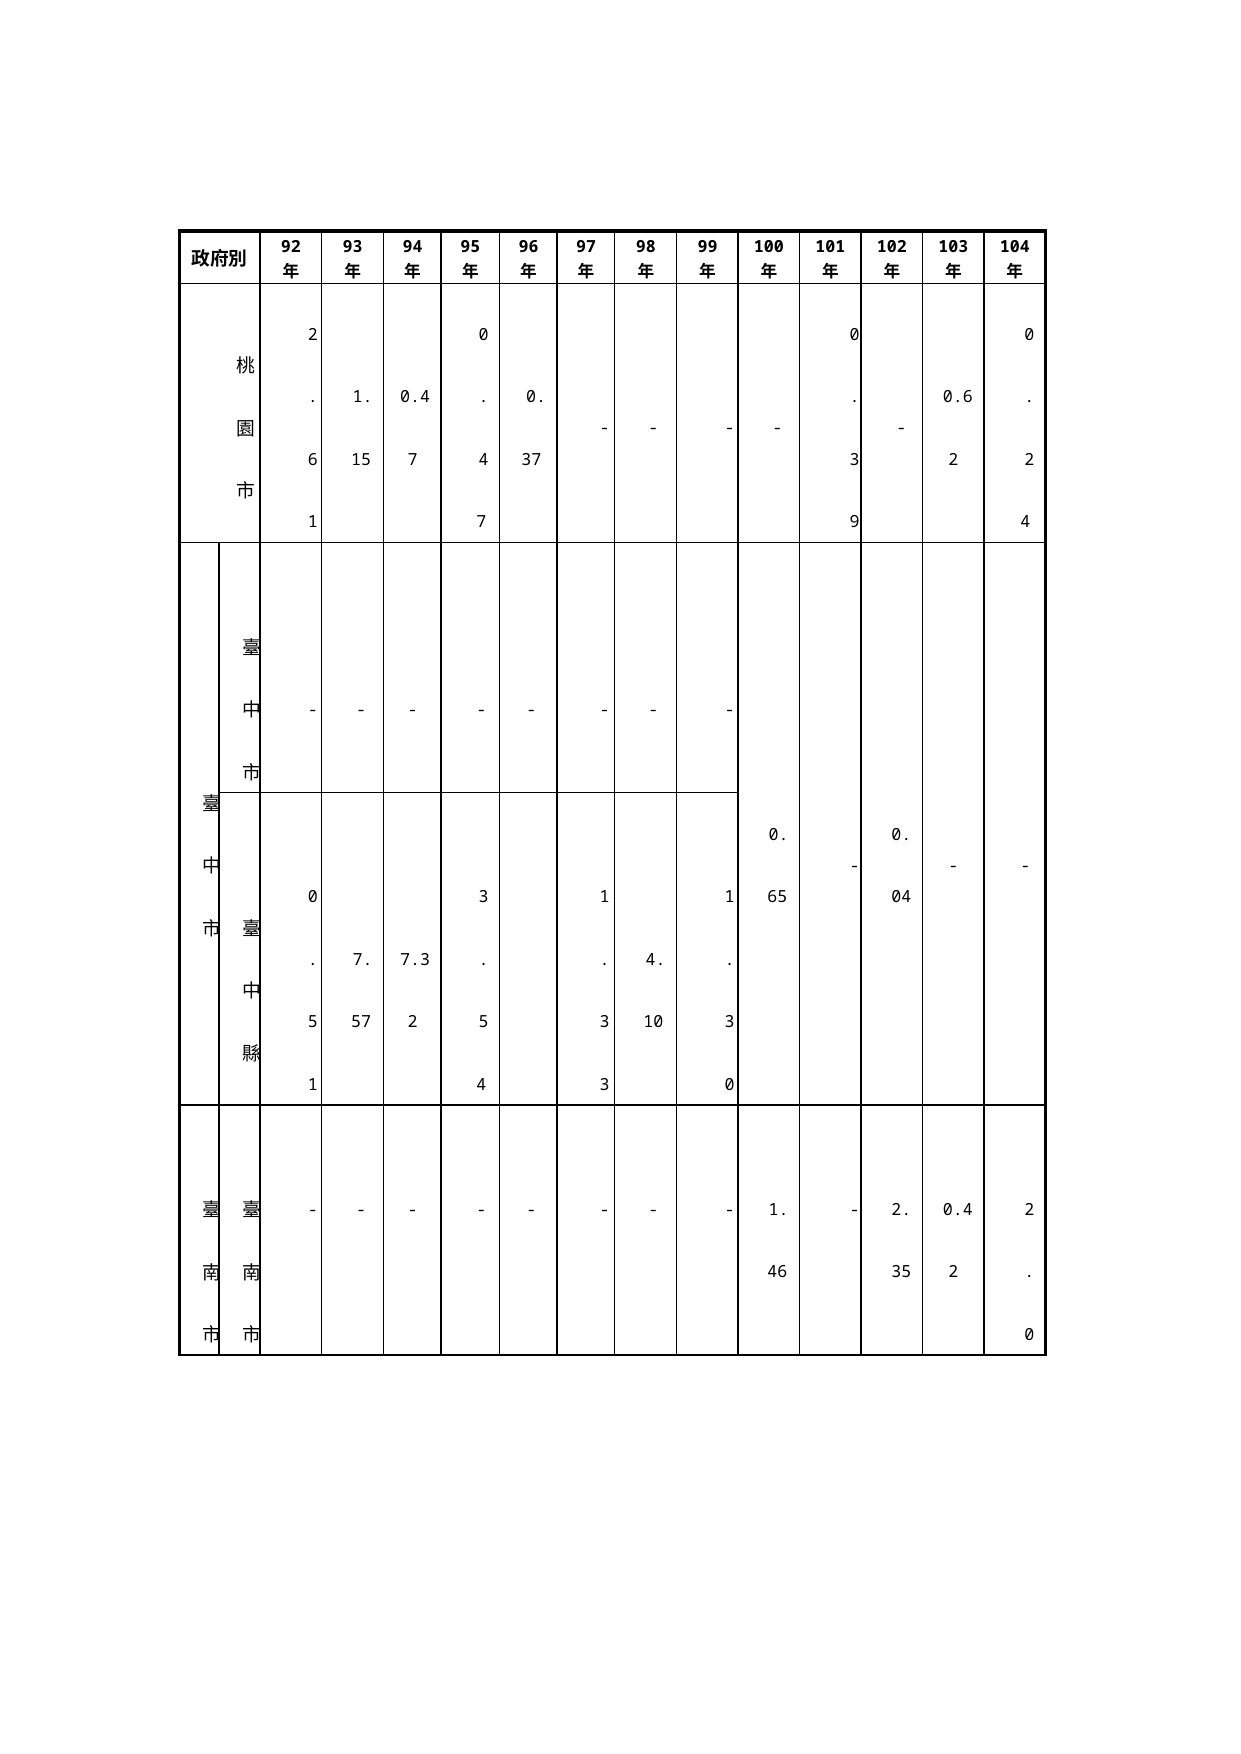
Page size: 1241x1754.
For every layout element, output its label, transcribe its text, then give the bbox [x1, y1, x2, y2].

table_cell - [800, 543, 860, 1104]
table_cell - [442, 1106, 499, 1354]
table_cell 7.57 [322, 793, 383, 1104]
table_cell 1.33 [558, 793, 614, 1104]
table_cell 2.61 [261, 284, 321, 542]
table_header 103年 [923, 233, 983, 282]
table_cell 2.0 [985, 1106, 1044, 1354]
table_cell 臺中縣 [220, 793, 259, 1104]
table_cell 桃園市 [181, 284, 259, 542]
table_cell 臺南市 [181, 1106, 218, 1354]
table_cell - [442, 543, 499, 792]
table_cell 1.15 [322, 284, 383, 542]
table_cell 4.10 [615, 793, 676, 1104]
table_cell - [558, 543, 614, 792]
table_cell - [384, 543, 440, 792]
table_cell 1.46 [739, 1106, 799, 1354]
table_header 97年 [558, 233, 614, 282]
table_cell 1.30 [677, 793, 737, 1104]
table_cell - [558, 1106, 614, 1354]
table_header 93年 [322, 233, 383, 282]
table_header 94年 [384, 233, 440, 282]
table_cell 0.39 [800, 284, 860, 542]
table_header 95年 [442, 233, 499, 282]
table_cell - [500, 1106, 556, 1354]
table_cell - [261, 1106, 321, 1354]
table_cell - [615, 1106, 676, 1354]
table_cell - [322, 1106, 383, 1354]
table_cell 3.54 [442, 793, 499, 1104]
table_cell 臺中市 [220, 543, 259, 792]
table_cell - [615, 543, 676, 792]
table_cell 0.37 [500, 284, 556, 542]
table_cell 臺南市 [220, 1106, 259, 1354]
table_cell 0.04 [862, 543, 922, 1104]
table_cell - [677, 1106, 737, 1354]
table_cell 0.42 [923, 1106, 983, 1354]
table_cell - [862, 284, 922, 542]
table_cell - [384, 1106, 440, 1354]
table_cell - [500, 543, 556, 792]
table_cell - [923, 543, 983, 1104]
table_cell - [322, 543, 383, 792]
table_cell - [677, 543, 737, 792]
table_header 98年 [615, 233, 676, 282]
table_header 100年 [739, 233, 799, 282]
table_cell 臺中市 [181, 543, 218, 1104]
table_cell 0.47 [442, 284, 499, 542]
table_cell 0.47 [384, 284, 440, 542]
table_cell - [261, 543, 321, 792]
table_cell 0.65 [739, 543, 799, 1104]
table_cell - [558, 284, 614, 542]
table_cell - [800, 1106, 860, 1354]
table_cell [500, 793, 556, 1104]
table_cell 0.51 [261, 793, 321, 1104]
table_header 99年 [677, 233, 737, 282]
table_cell 2.35 [862, 1106, 922, 1354]
table_cell - [739, 284, 799, 542]
table_header 102年 [862, 233, 922, 282]
table_cell 7.32 [384, 793, 440, 1104]
table_header 101年 [800, 233, 860, 282]
table_cell - [677, 284, 737, 542]
table_header 104年 [985, 233, 1044, 282]
table_header 96年 [500, 233, 556, 282]
table_cell - [985, 543, 1044, 1104]
table_cell 0.62 [923, 284, 983, 542]
table_cell - [615, 284, 676, 542]
table_header 92年 [261, 233, 321, 282]
table_header 政府別 [181, 233, 259, 282]
table_cell 0.24 [985, 284, 1044, 542]
